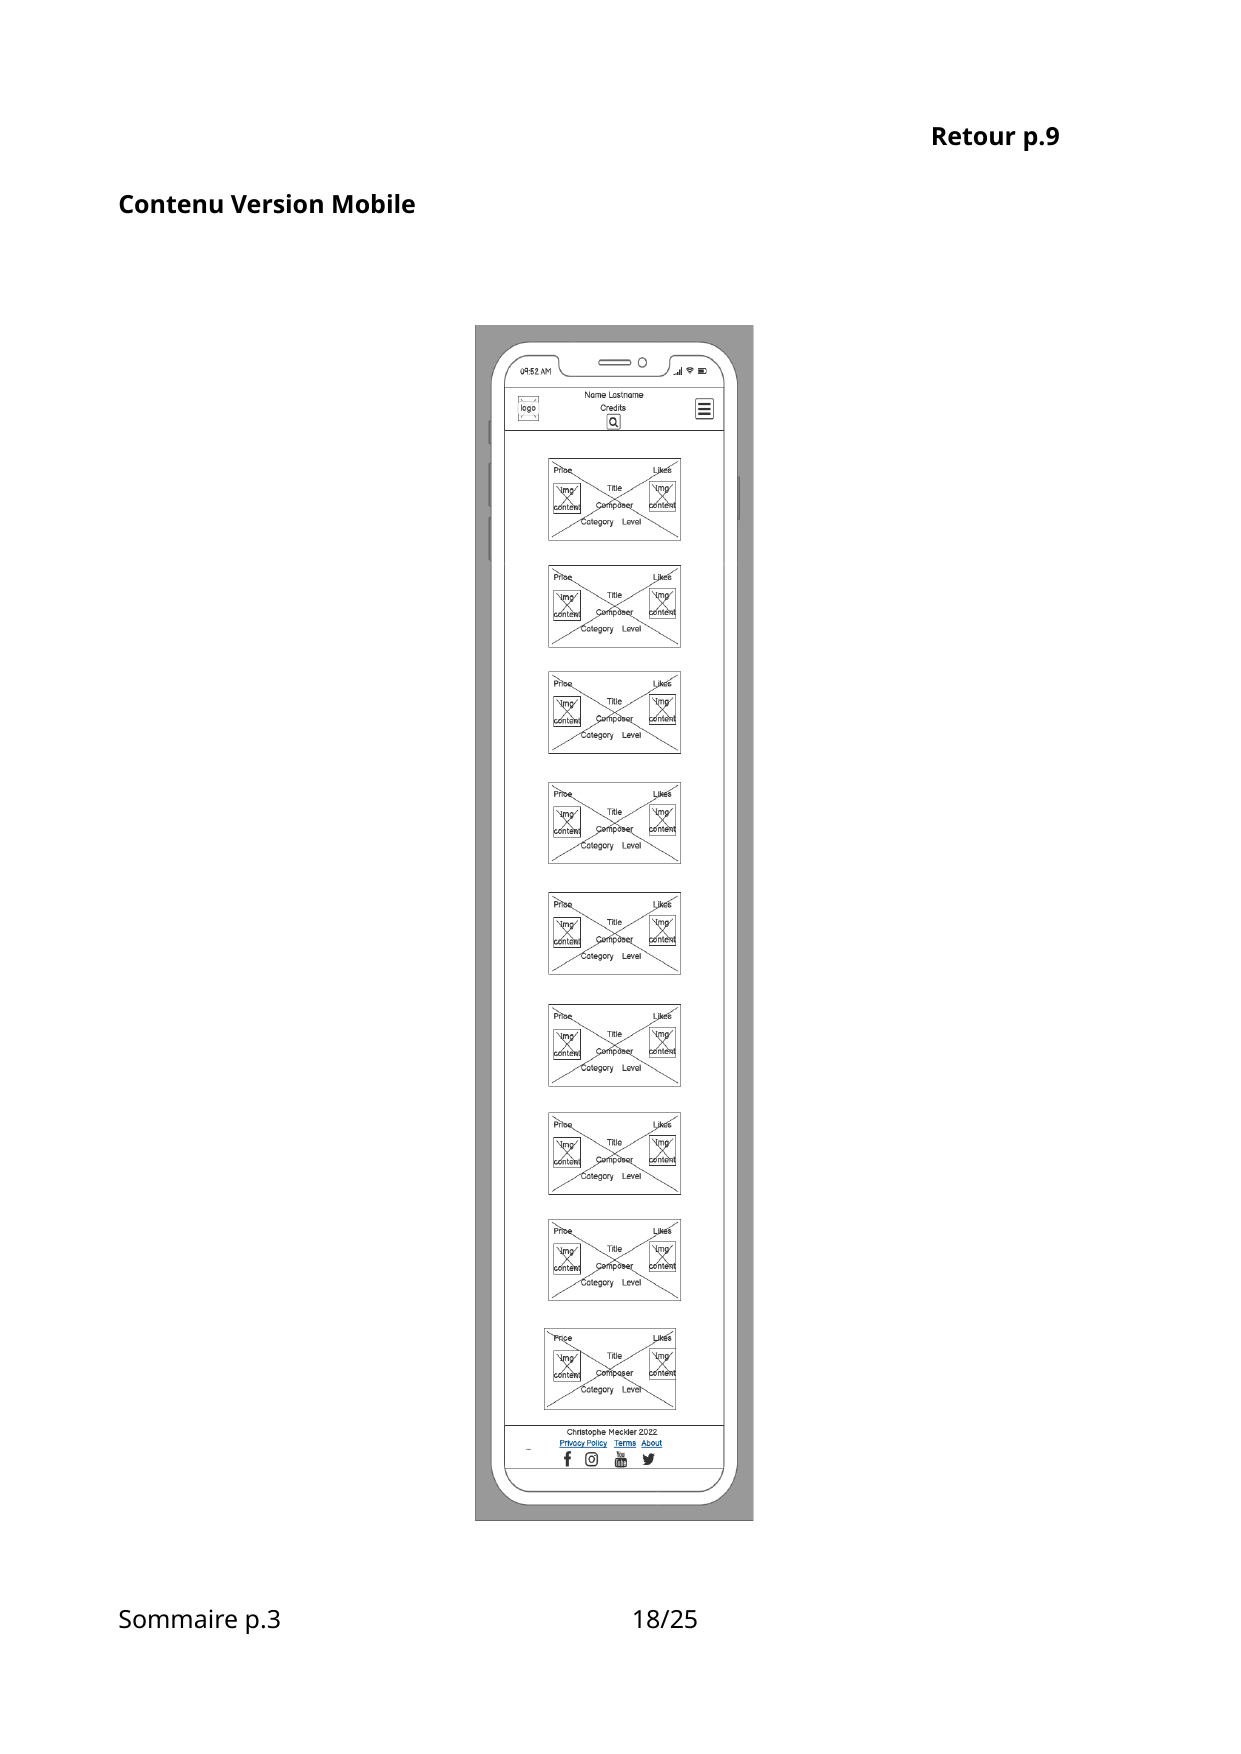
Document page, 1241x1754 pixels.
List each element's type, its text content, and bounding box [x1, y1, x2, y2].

text Retour p.7 [118, 118, 1122, 152]
subtitle Contenu Version Mobile [118, 186, 1122, 221]
picture [475, 325, 754, 1521]
